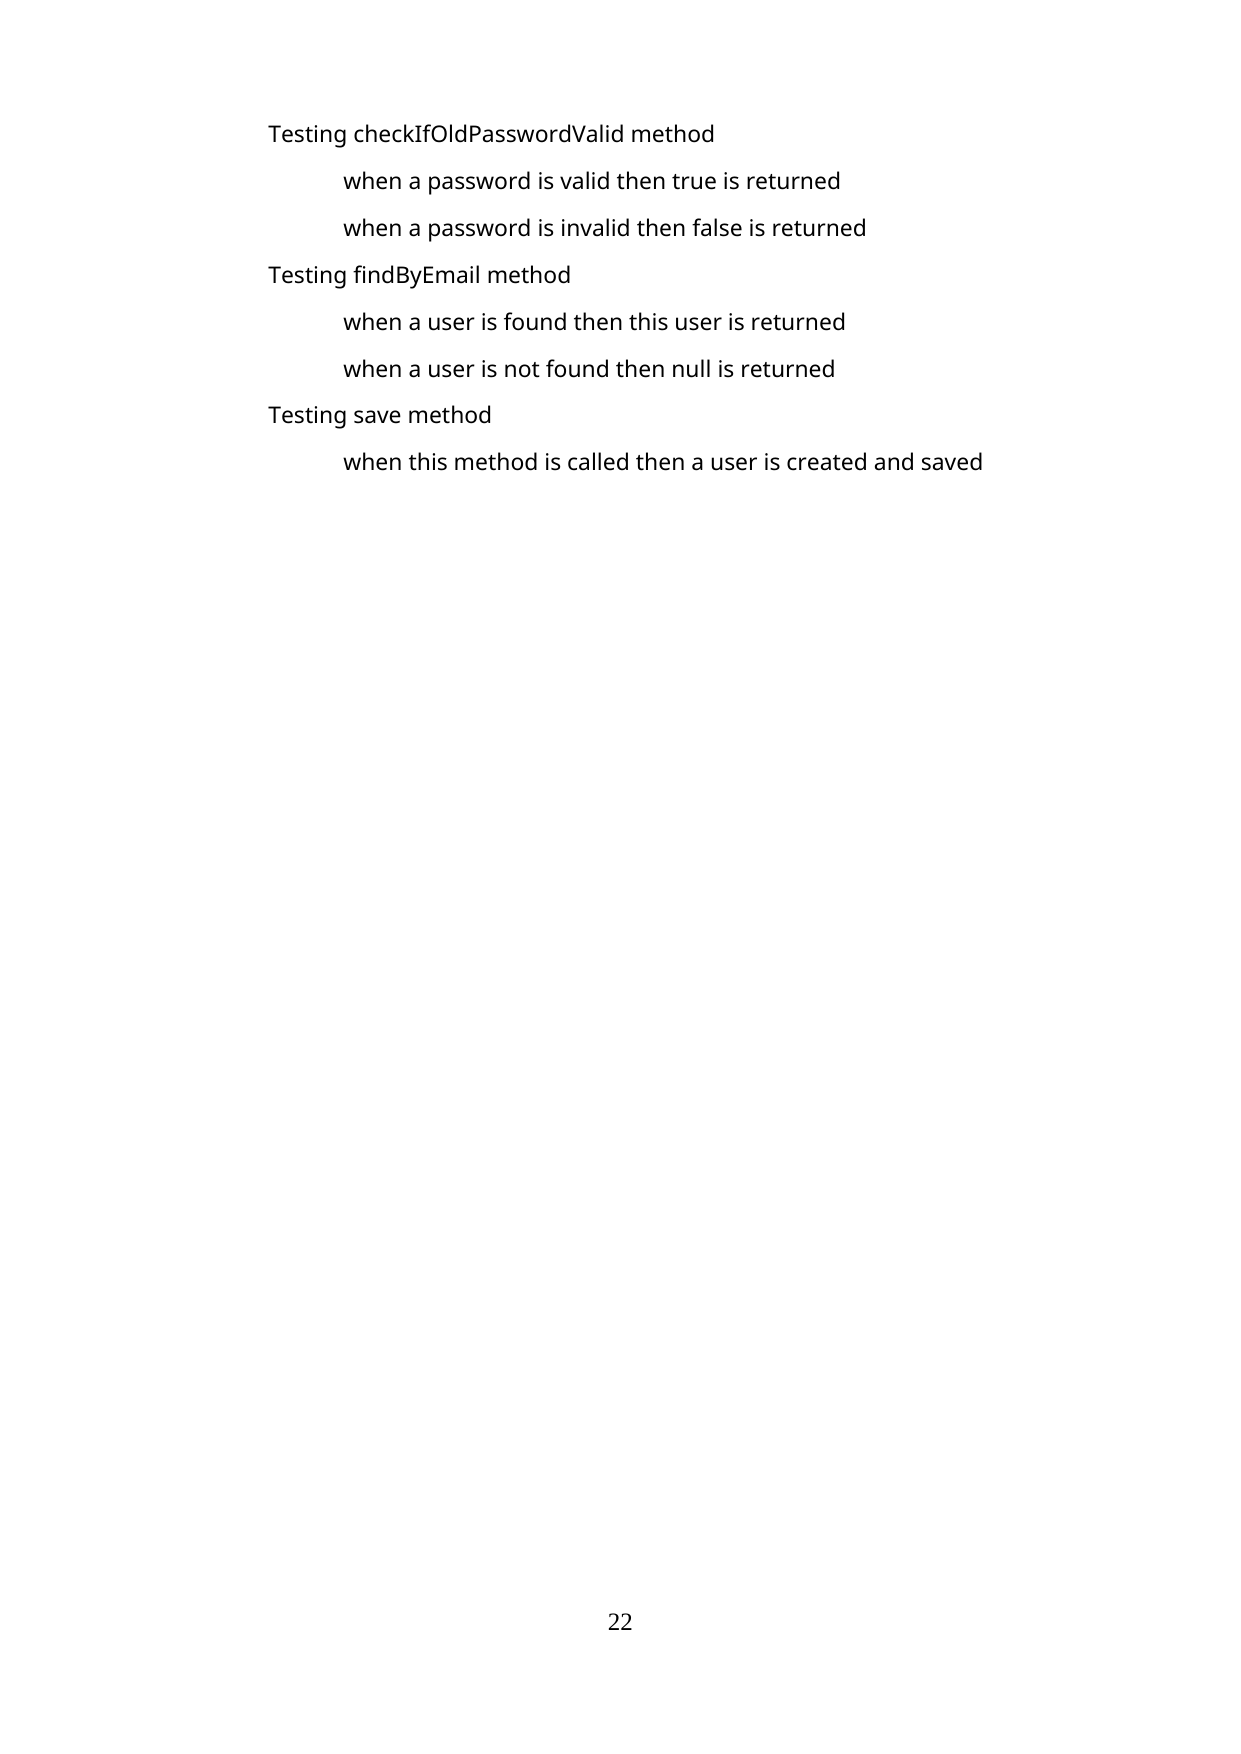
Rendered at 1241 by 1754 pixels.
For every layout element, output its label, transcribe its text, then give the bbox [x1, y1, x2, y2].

text when a password is invalid then false is returned [118, 212, 1122, 243]
text Testing save method [118, 399, 1122, 431]
text when a password is valid then true is returned [118, 165, 1122, 196]
text when a user is not found then null is returned [118, 352, 1122, 384]
text Testing checkIfOldPasswordValid method [118, 118, 1122, 149]
text when this method is called then a user is created and saved [118, 446, 1122, 477]
text when a user is found then this user is returned [118, 306, 1122, 337]
text Testing findByEmail method [118, 259, 1122, 290]
